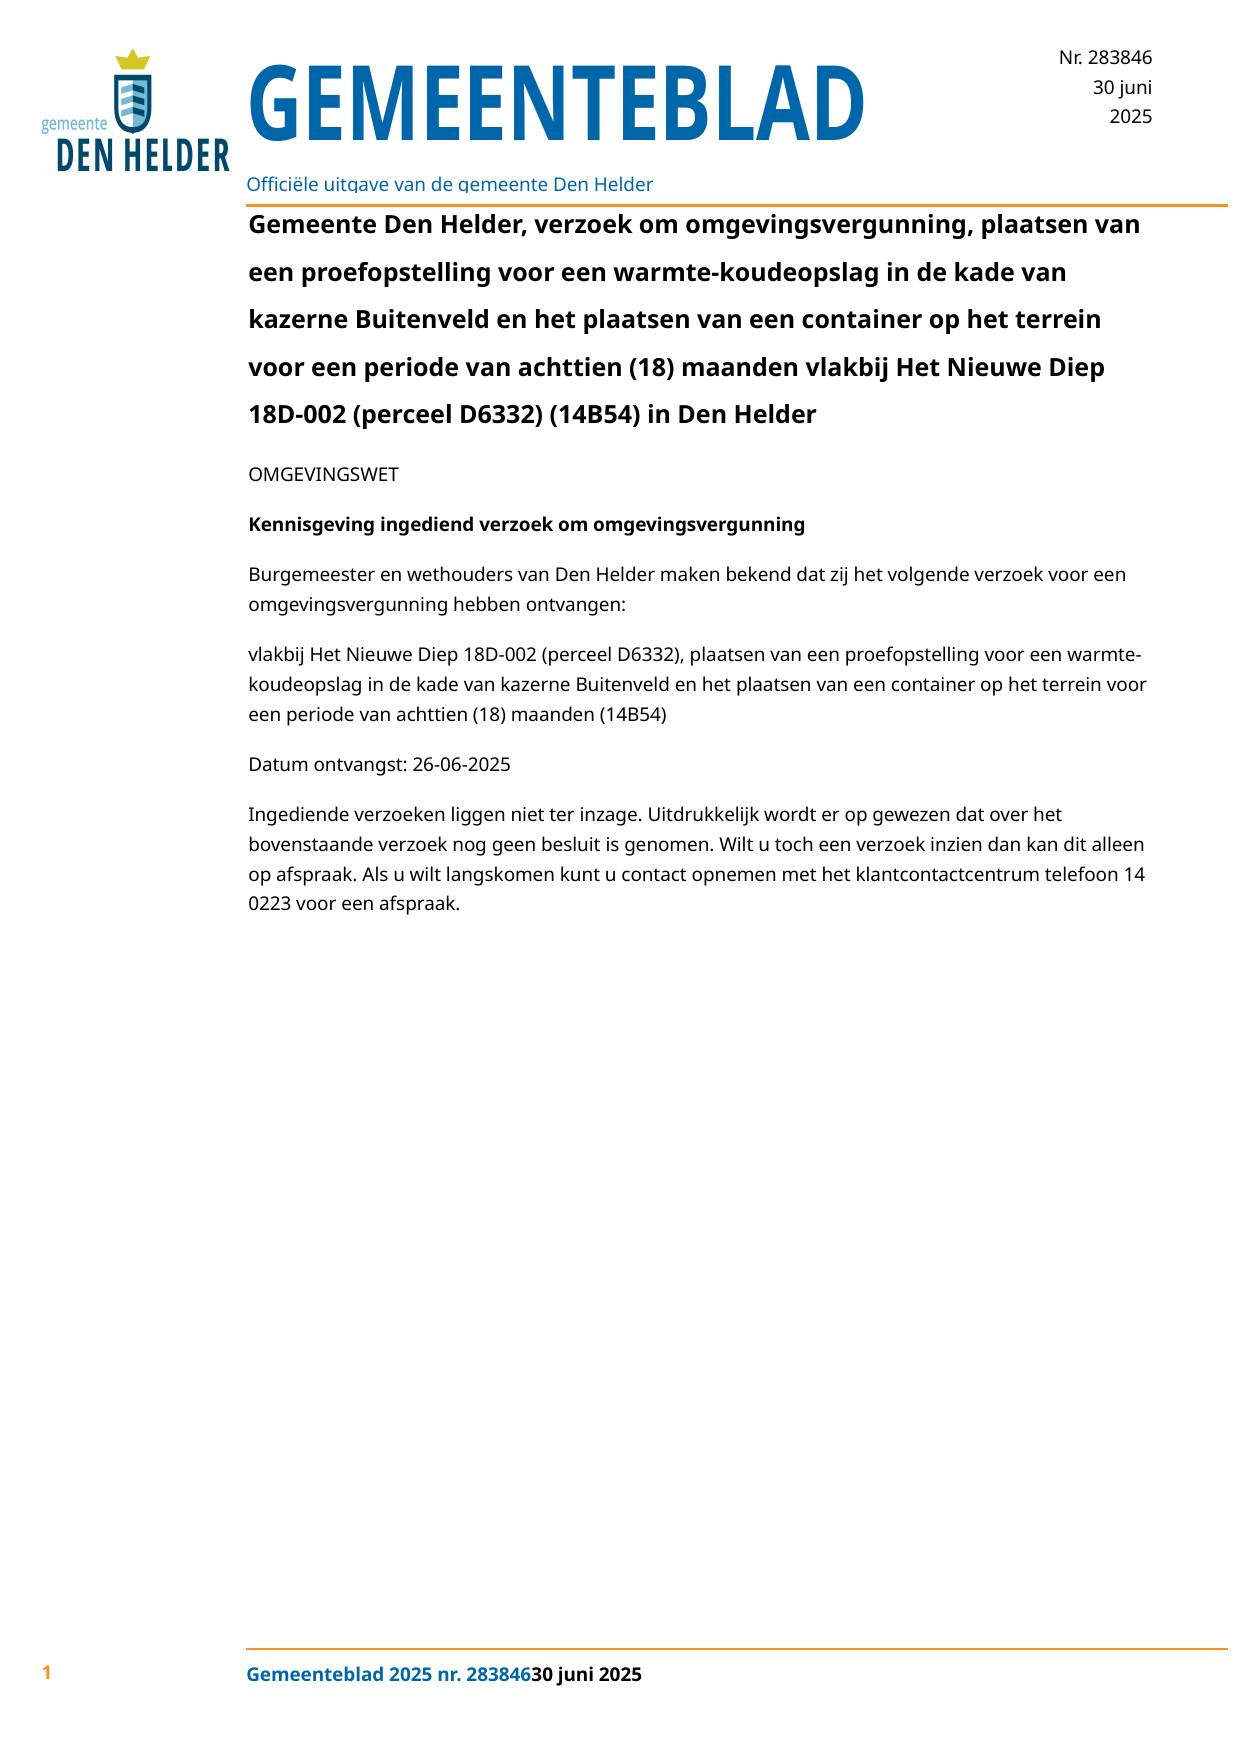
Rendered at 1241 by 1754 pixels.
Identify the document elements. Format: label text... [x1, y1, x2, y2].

text Kennisgeving ingediend verzoek om omgevingsvergunning [248, 511, 1152, 537]
text Datum ontvangst: 26-06-2025 [248, 751, 1152, 777]
picture [100, 154, 106, 172]
picture [130, 157, 135, 172]
picture [41, 47, 231, 172]
text vlakbij Het Nieuwe Diep 18D-002 (perceel D6332), plaatsen van een proefopstelling voor een warmte-koudeopslag in de kade van kazerne Buitenveld en het plaatsen van een container op het terrein voor een periode van achttien (18) maanden (14B54) [248, 642, 1152, 726]
text Ingediende verzoeken liggen niet ter inzage. Uitdrukkelijk wordt er op gewezen dat over het bovenstaande verzoek nog geen besluit is genomen. Wilt u toch een verzoek inzien dan kan dit alleen op afspraak. Als u wilt langskomen kunt u contact opnemen met het klantcontactcentrum telefoon 14 0223 voor een afspraak. [248, 802, 1152, 916]
picture [182, 144, 187, 165]
text Burgemeester en wethouders van Den Helder maken bekend dat zij het volgende verzoek voor een omgevingsvergunning hebben ontvangen: [248, 562, 1152, 617]
text OMGEVINGSWET [248, 461, 1152, 486]
picture [63, 144, 68, 165]
picture [220, 160, 224, 172]
text Gemeente Den Helder, verzoek om omgevingsvergunning, plaatsen van een proefopstelling voor een warmte-koudeopslag in de kade van kazerne Buitenveld en het plaatsen van een container op het terrein voor een periode van achttien (18) maanden vlakbij Het Nieuwe Diep 18D-002 (perceel D6332) (14B54) in Den Helder [248, 207, 1152, 431]
